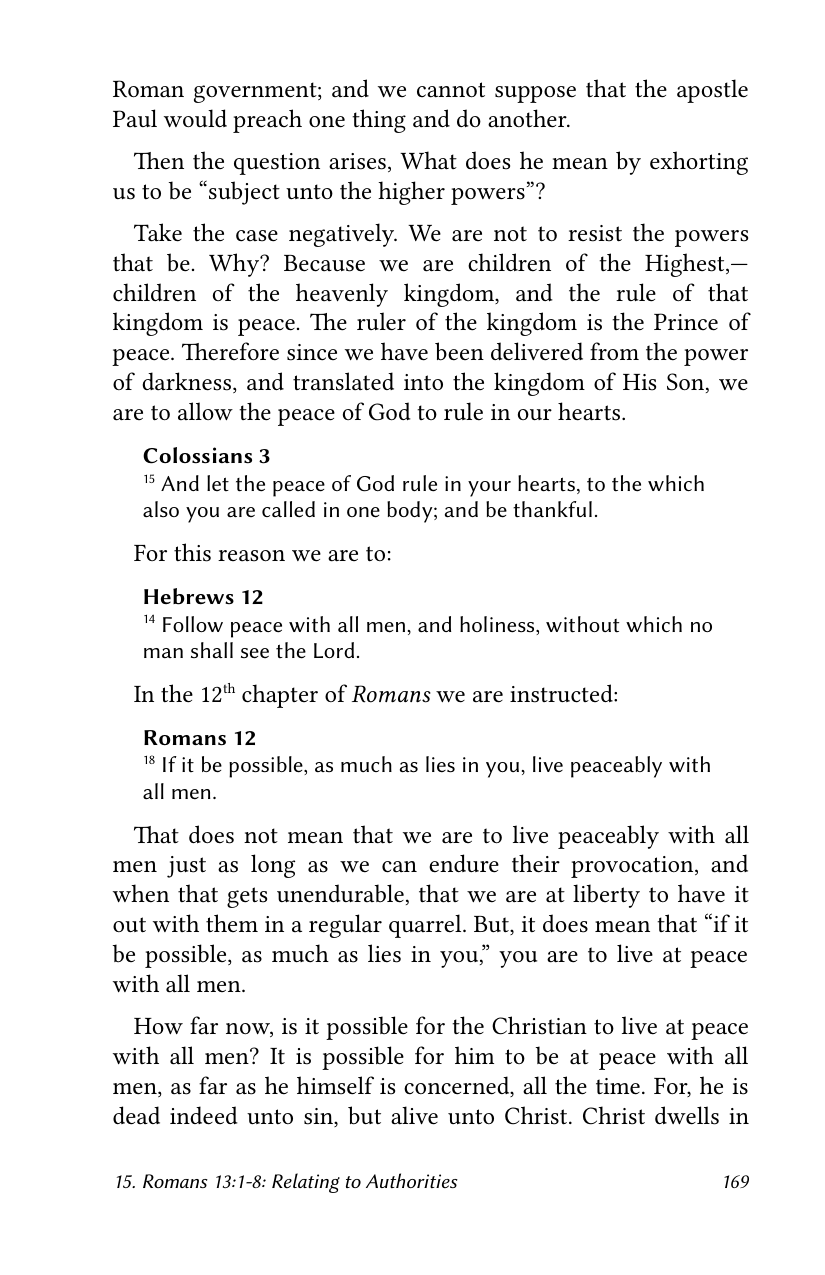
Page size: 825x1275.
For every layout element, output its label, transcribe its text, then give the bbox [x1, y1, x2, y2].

text Romans 12 [142, 725, 750, 751]
text How far now, is it possible for the Christian to live at peace with all men? It is possible for him to be at peace with all men, as far as he himself is concerned, all the time. For, he is dead indeed unto sin, but alive unto Christ. Christ dwells in [112, 1012, 750, 1130]
text 15 And let the peace of God rule in your hearts, to the which also you are called in one body; and be thankful. [142, 471, 720, 523]
text In the 12th chapter of Romans we are instructed: [112, 680, 750, 708]
text Hebrews 12 [142, 584, 750, 610]
text For this reason we are to: [112, 539, 750, 567]
text Roman government; and we cannot suppose that the apostle Paul would preach one thing and do another. [112, 75, 750, 133]
text 14 Follow peace with all men, and holiness, without which no man shall see the Lord. [142, 611, 720, 664]
text Colossians 3 [142, 443, 750, 469]
text Take the case negatively. We are not to resist the powers that be. Why? Because we are children of the Highest,—children of the heavenly kingdom, and the rule of that kingdom is peace. The ruler of the kingdom is the Prince of peace. Therefore since we have been delivered from the power of darkness, and translated into the kingdom of His Son, we are to allow the peace of God to rule in our hearts. [112, 219, 750, 427]
text 18 If it be possible, as much as lies in you, live peaceably with all men. [142, 752, 720, 805]
text Then the question arises, What does he mean by exhorting us to be “subject unto the higher powers”? [112, 147, 750, 205]
text That does not mean that we are to live peaceably with all men just as long as we can endure their provocation, and when that gets unendurable, that we are at liberty to have it out with them in a regular quarrel. But, it does mean that “if it be possible, as much as lies in you,” you are to live at peace with all men. [112, 821, 750, 999]
